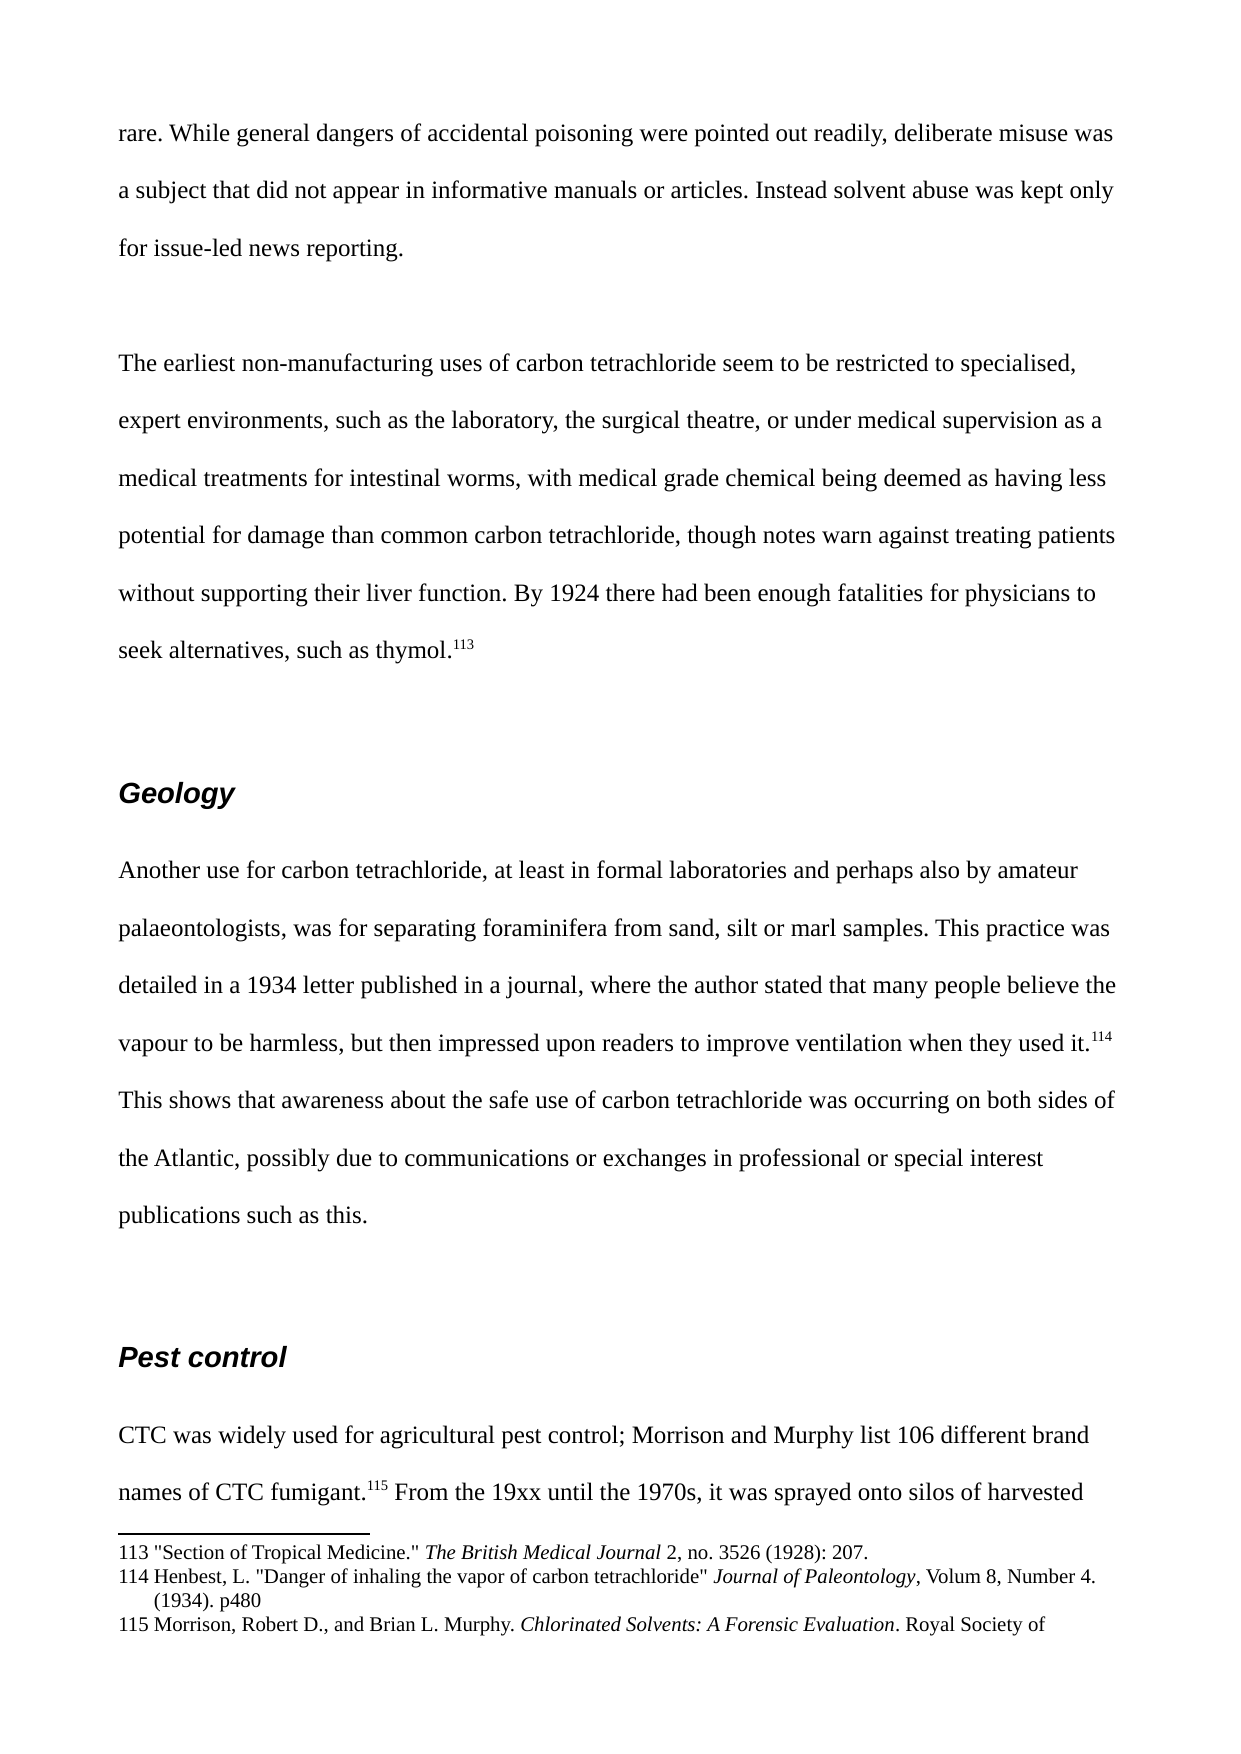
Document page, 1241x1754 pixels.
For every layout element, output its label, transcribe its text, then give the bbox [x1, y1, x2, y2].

text rare. While general dangers of accidental poisoning were pointed out readily, deliberate misuse was a subject that did not appear in informative manuals or articles. Instead solvent abuse was kept only for issue-led news reporting. [118, 118, 1122, 262]
text The earliest non-manufacturing uses of carbon tetrachloride seem to be restricted to specialised, expert environments, such as the laboratory, the surgical theatre, or under medical supervision as a medical treatments for intestinal worms, with medical grade chemical being deemed as having less potential for damage than common carbon tetrachloride, though notes warn against treating patients without supporting their liver function. By 1924 there had been enough fatalities for physicians to seek alternatives, such as thymol. [118, 348, 1122, 664]
text Morrison, Robert D., and Brian L. Murphy. Chlorinated Solvents: A Forensic Evaluation. Royal Society of [118, 1612, 1122, 1636]
text Another use for carbon tetrachloride, at least in formal laboratories and perhaps also by amateur palaeontologists, was for separating foraminifera from sand, silt or marl samples. This practice was detailed in a 1934 letter published in a journal, where the author stated that many people believe the vapour to be harmless, but then impressed upon readers to improve ventilation when they used it. This shows that awareness about the safe use of carbon tetrachloride was occurring on both sides of the Atlantic, possibly due to communications or exchanges in professional or special interest publications such as this. [118, 855, 1122, 1229]
text CTC was widely used for agricultural pest control; Morrison and Murphy list 106 different brand names of CTC fumigant. From the 19xx until the 1970s, it was sprayed onto silos of harvested [118, 1420, 1122, 1506]
text Henbest, L. "Danger of inhaling the vapor of carbon tetrachloride" Journal of Paleontology, Volum 8, Number 4. (1934). p480 [118, 1564, 1122, 1612]
text "Section of Tropical Medicine." The British Medical Journal 2, no. 3526 (1928): 207. [118, 1539, 1122, 1564]
subtitle Geology [118, 776, 1122, 809]
subtitle Pest control [118, 1340, 1122, 1374]
